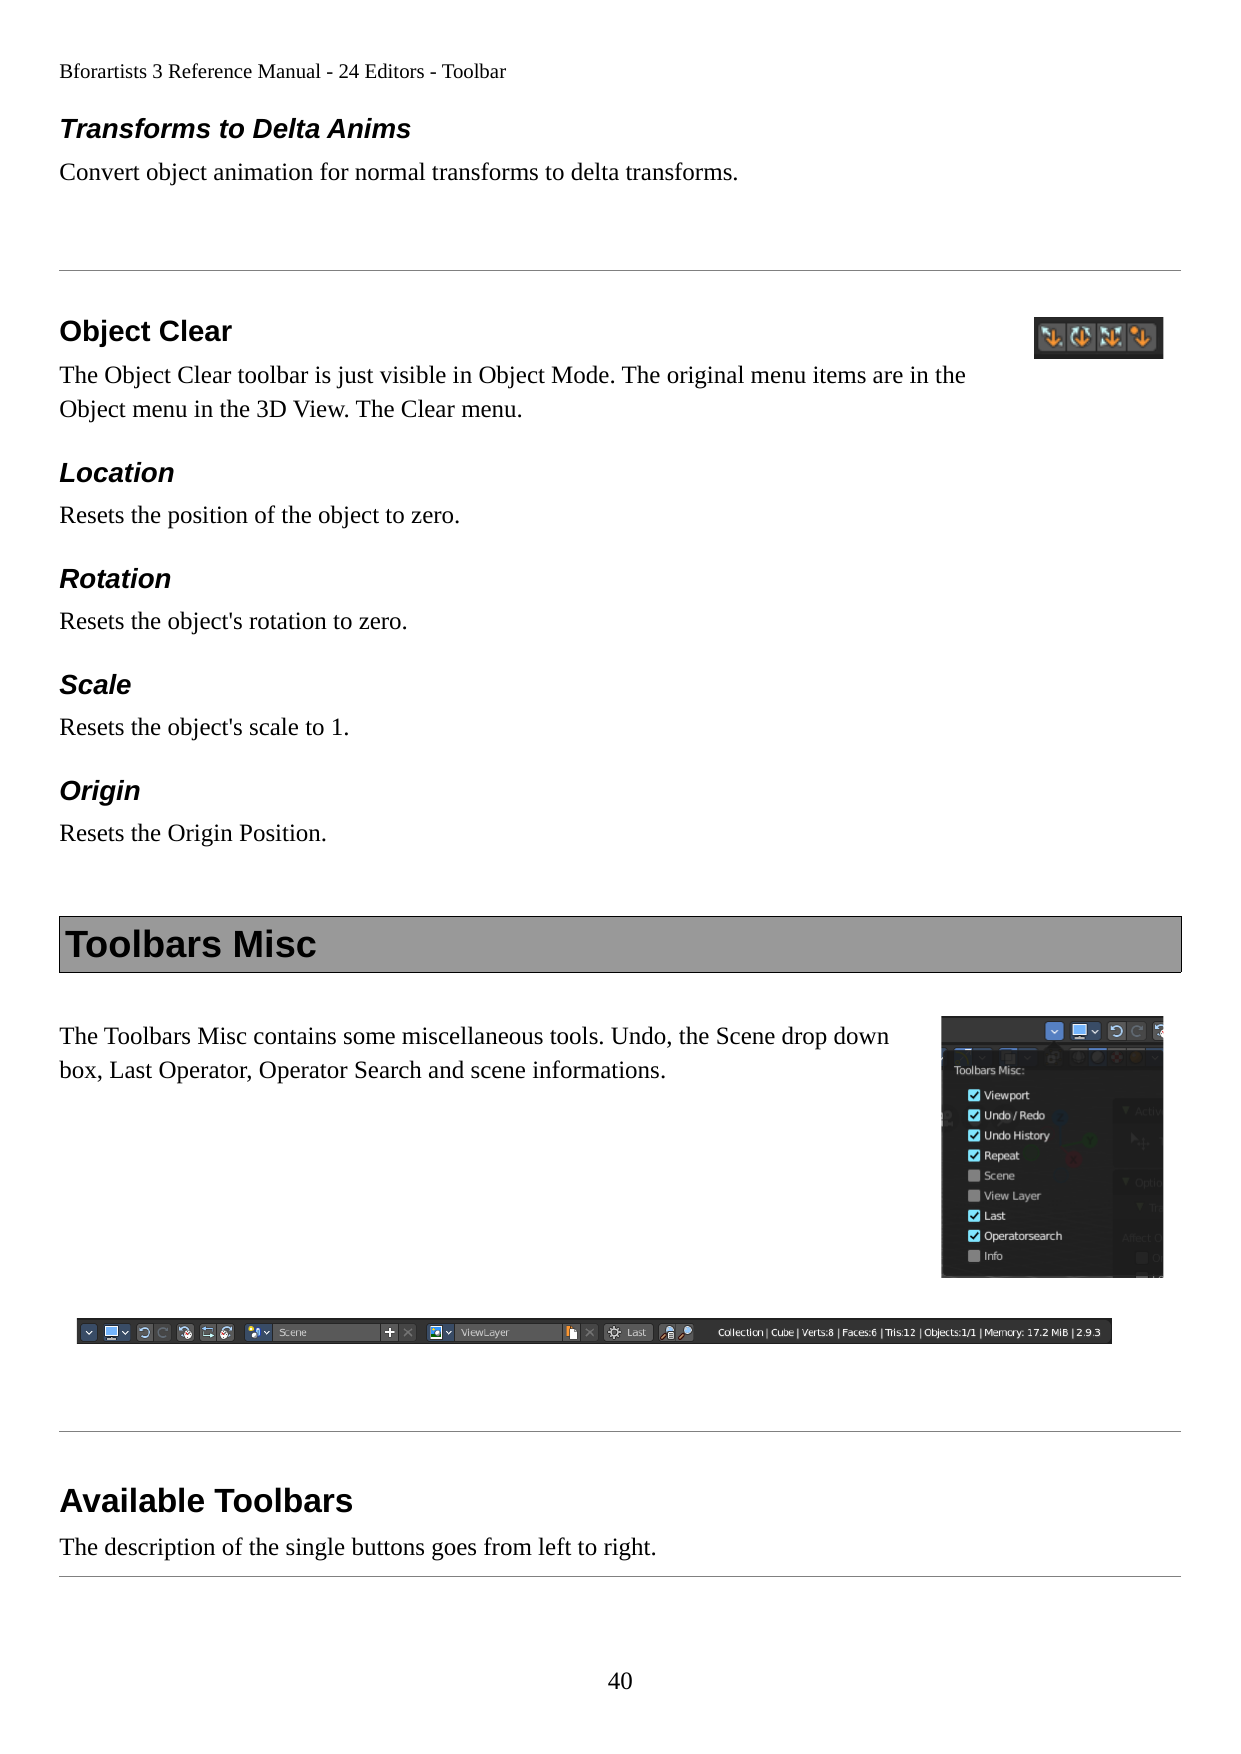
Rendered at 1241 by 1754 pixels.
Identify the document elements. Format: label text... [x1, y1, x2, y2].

text Resets the position of the object to zero. [59, 501, 1181, 529]
picture [76, 1318, 1112, 1344]
subtitle Scale [59, 668, 1181, 700]
text Resets the object's rotation to zero. [59, 606, 1181, 635]
text The description of the single buttons goes from left to right. [59, 1532, 1181, 1561]
picture [1034, 317, 1164, 359]
subtitle Object Clear [59, 314, 1181, 348]
text Convert object animation for normal transforms to delta transforms. [59, 157, 1181, 186]
subtitle Rotation [59, 562, 1181, 594]
text Resets the object's scale to 1. [59, 712, 1181, 741]
subtitle Transforms to Delta Anims [59, 113, 1181, 144]
subtitle Location [59, 456, 1181, 488]
text Resets the Origin Position. [59, 818, 1181, 847]
text The Object Clear toolbar is just visible in Object Mode. The original menu items are in the Object menu in the 3D View. The Clear menu. [59, 360, 1181, 423]
subtitle Available Toolbars [59, 1481, 1181, 1520]
subtitle Origin [59, 774, 1181, 806]
text The Toolbars Misc contains some miscellaneous tools. Undo, the Scene drop down box, Last Operator, Operator Search and scene informations. [59, 1021, 941, 1084]
picture [941, 1016, 1164, 1278]
table_header Toolbars Misc [60, 917, 1181, 972]
